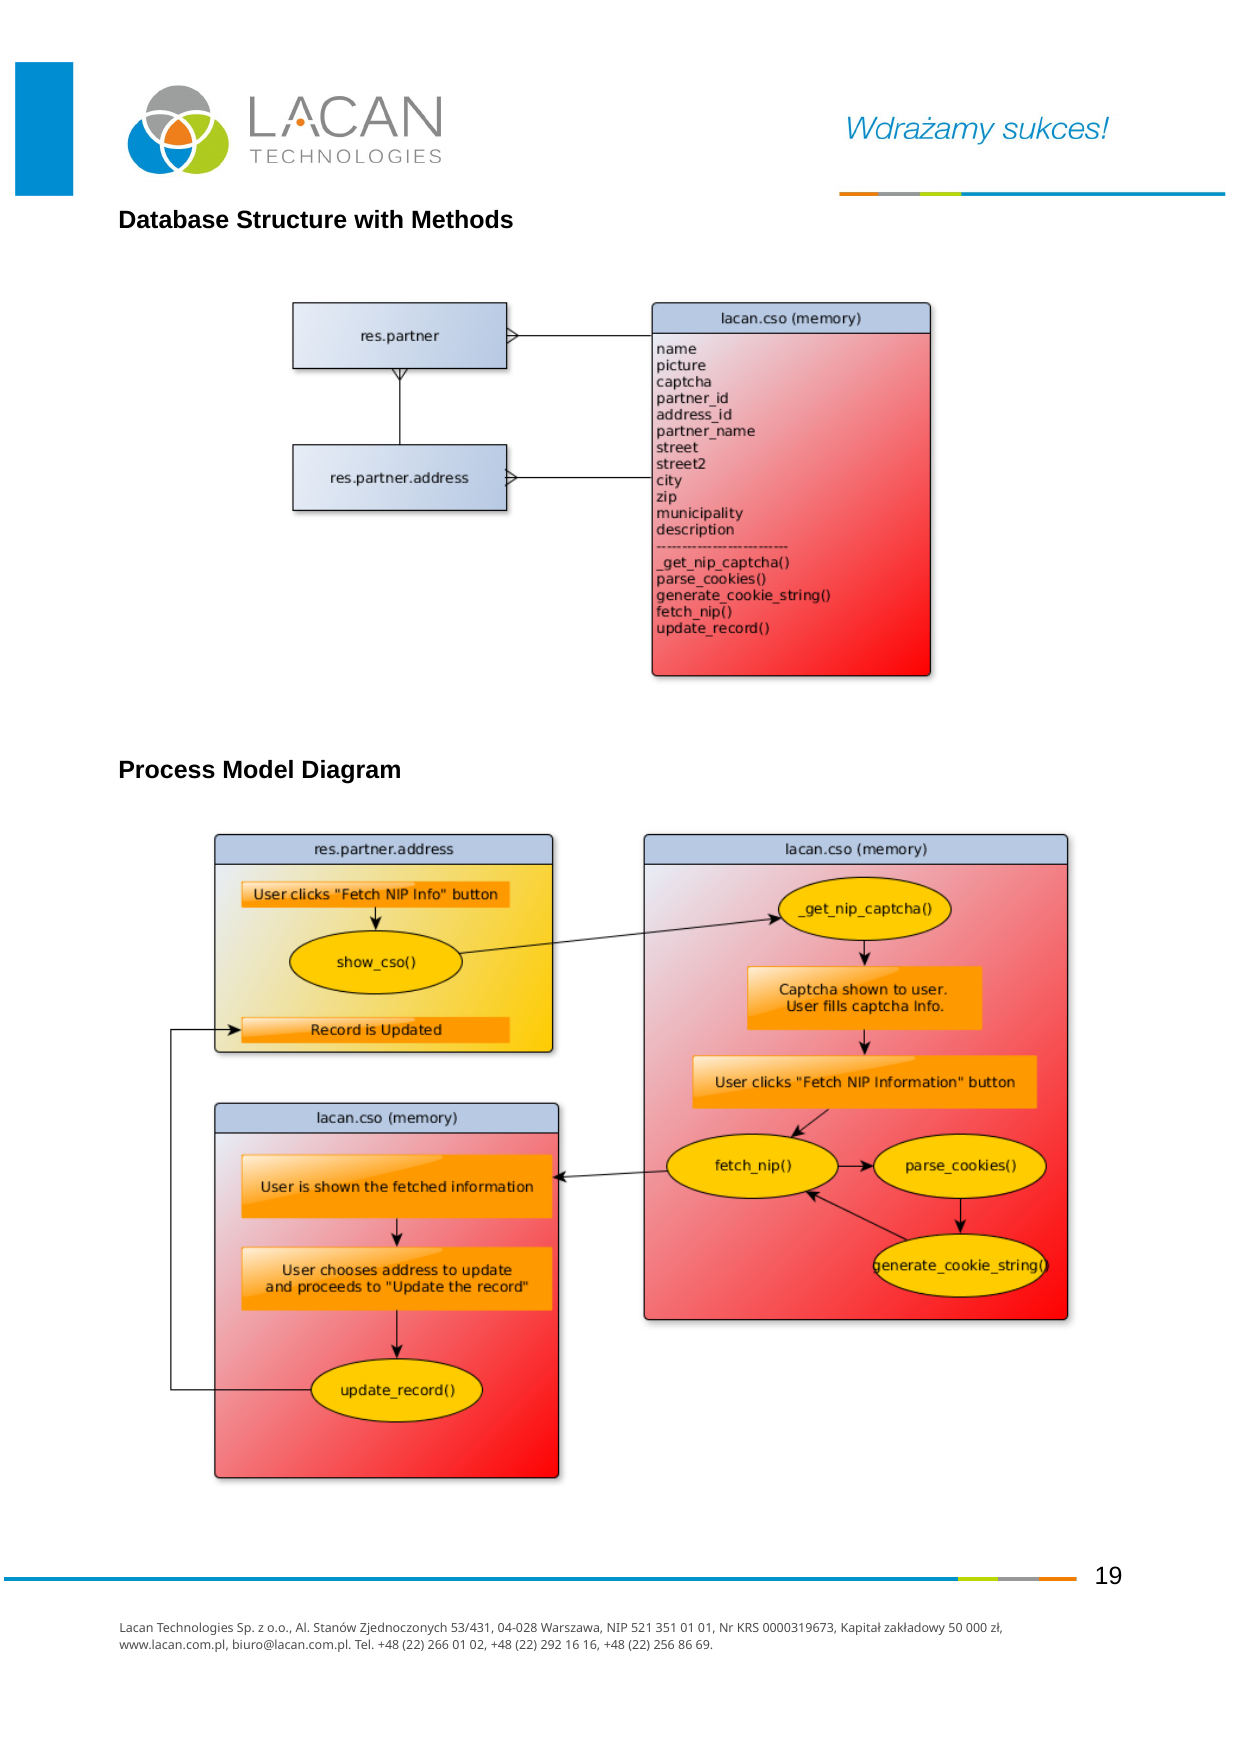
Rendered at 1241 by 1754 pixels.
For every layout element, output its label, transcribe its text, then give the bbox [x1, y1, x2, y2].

text Database Structure with Methods [118, 205, 1122, 234]
picture [118, 796, 1123, 1507]
picture [74, 62, 1226, 196]
picture [269, 246, 971, 714]
text Process Model Diagram [118, 755, 1122, 784]
